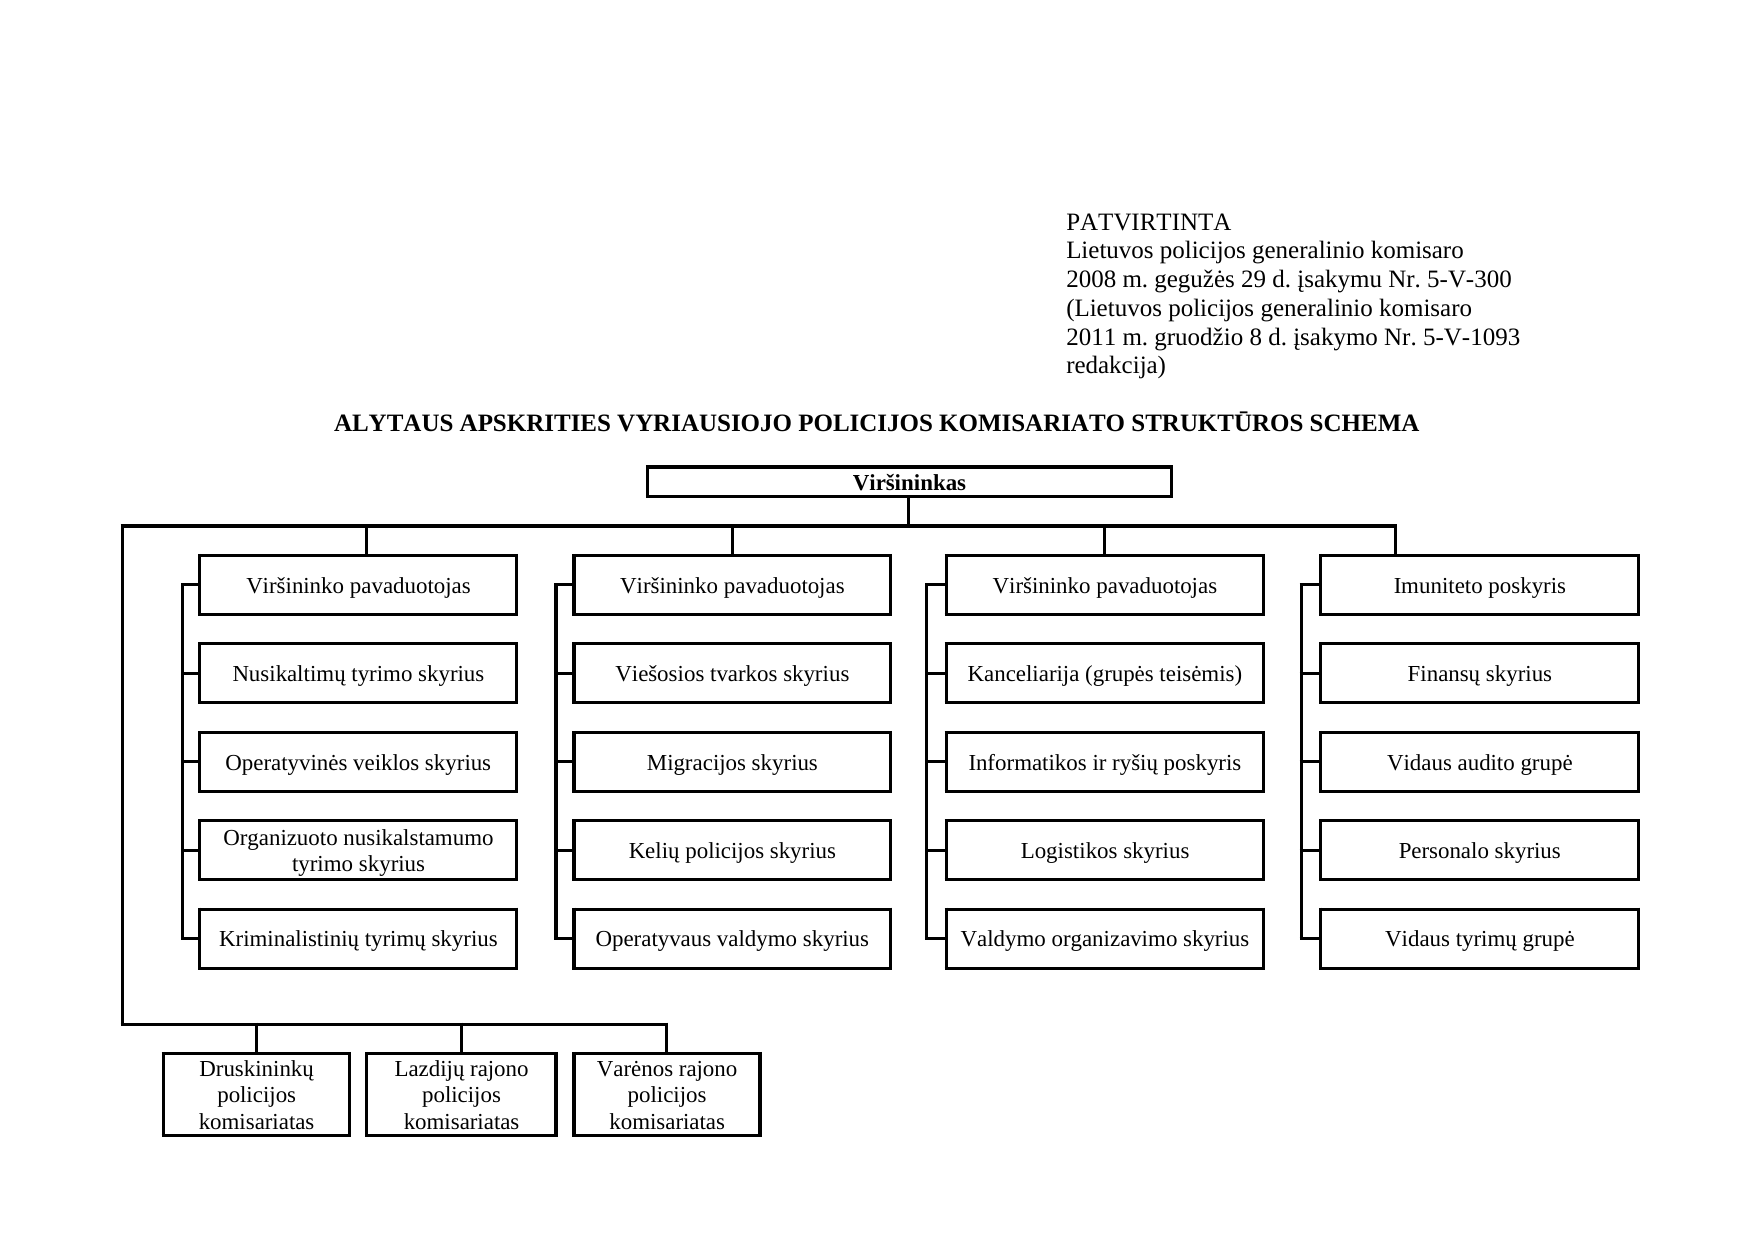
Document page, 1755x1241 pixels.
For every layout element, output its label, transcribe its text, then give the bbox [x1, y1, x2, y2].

table_header [1321, 465, 1376, 495]
table_cell [463, 1026, 556, 1052]
table_cell [518, 642, 554, 672]
table_cell [1265, 937, 1301, 967]
table_cell [1303, 675, 1319, 701]
table_cell [1321, 996, 1582, 1022]
table_cell [517, 996, 574, 1022]
table_cell Varėnos rajono policijos komisariatas [576, 1055, 758, 1134]
table_cell [892, 908, 908, 937]
table_cell [909, 878, 925, 908]
table_cell [124, 937, 163, 967]
table_cell [558, 613, 574, 642]
table_cell [734, 528, 891, 554]
table_cell [1582, 1052, 1639, 1134]
table_cell [517, 528, 574, 554]
table_cell [946, 704, 1263, 731]
table_cell [518, 908, 554, 937]
table_cell [1171, 1023, 1188, 1052]
table_cell [1582, 495, 1639, 524]
table_cell [928, 790, 946, 819]
table_cell [350, 495, 367, 524]
table_cell [517, 967, 556, 996]
table_cell [122, 495, 163, 524]
table_cell [124, 613, 163, 642]
table_cell [1489, 1023, 1582, 1052]
table_cell [558, 819, 572, 849]
table_cell [1301, 495, 1321, 524]
table_cell [124, 849, 163, 878]
text redakcija) [1066, 350, 1636, 379]
text Lietuvos policijos generalinio komisaro [1066, 235, 1636, 264]
table_cell [1321, 616, 1639, 642]
table_cell [124, 790, 163, 819]
table_cell [163, 760, 181, 790]
table_cell [892, 937, 908, 967]
table_cell [163, 554, 183, 583]
table_cell [1303, 819, 1319, 849]
table_cell [517, 613, 554, 642]
table_cell [183, 940, 198, 967]
table_cell [909, 701, 925, 731]
table_cell [928, 701, 946, 731]
table_header [1396, 465, 1582, 495]
table_cell [1303, 613, 1321, 642]
table_cell [1376, 1023, 1396, 1052]
table_cell [350, 1026, 367, 1052]
table_cell [909, 849, 925, 878]
table_cell Informatikos ir ryšių poskyris [948, 734, 1262, 790]
table_cell [928, 878, 946, 908]
table_cell [1188, 1023, 1282, 1052]
table_cell [648, 498, 907, 524]
table_cell [892, 642, 908, 672]
table_header [183, 465, 200, 495]
table_cell [946, 528, 1103, 554]
table_header Viršininkas [649, 469, 1170, 495]
table_cell [200, 528, 365, 554]
table_header [574, 465, 646, 495]
table_header [163, 465, 183, 495]
table_cell [928, 586, 945, 613]
table_cell Vidaus tyrimų grupė [1322, 911, 1637, 967]
table_cell [1303, 852, 1319, 878]
table_cell [1264, 878, 1300, 908]
table_cell [200, 495, 350, 524]
table_cell [1264, 790, 1300, 819]
table_cell [928, 642, 945, 672]
table_cell [928, 675, 945, 701]
table_cell [124, 967, 163, 996]
table_cell [1582, 996, 1639, 1022]
table_cell [1301, 967, 1321, 996]
table_cell [124, 583, 163, 613]
table_cell [1171, 1052, 1188, 1134]
table_cell [760, 1023, 779, 1052]
table_cell [892, 760, 908, 790]
table_cell [184, 675, 198, 701]
table_cell [928, 908, 945, 937]
table_cell [124, 731, 163, 760]
table_cell [184, 878, 200, 908]
table_cell [558, 731, 572, 760]
table_cell [1265, 642, 1300, 672]
table_cell Kanceliarija (grupės teisėmis) [948, 645, 1262, 701]
table_cell [556, 940, 572, 967]
table_cell Nusikaltimų tyrimo skyrius [201, 645, 515, 701]
table_cell [946, 881, 1263, 908]
table_cell [1264, 495, 1301, 524]
table_header [1582, 465, 1639, 495]
table_cell [909, 672, 925, 701]
table_header [350, 465, 367, 495]
table_cell Organizuoto nusikalstamumo tyrimo skyrius [201, 822, 515, 878]
table_header [517, 465, 556, 495]
table_cell [367, 495, 517, 524]
table_cell Operatyvaus valdymo skyrius [576, 911, 889, 967]
table_cell [1106, 528, 1263, 554]
table_cell [124, 878, 163, 908]
table_cell [1303, 908, 1319, 937]
table_cell [1303, 586, 1319, 613]
table_cell [1301, 528, 1321, 554]
table_cell [946, 616, 1263, 642]
table_cell [966, 1023, 984, 1052]
table_cell [984, 1023, 1077, 1052]
table_cell [927, 554, 945, 583]
table_cell [1303, 878, 1321, 908]
table_cell [163, 642, 181, 672]
table_cell [891, 878, 908, 908]
table_cell [892, 819, 908, 849]
table_cell [368, 528, 517, 554]
table_cell [1264, 967, 1301, 996]
table_cell [518, 554, 556, 583]
table_cell [946, 793, 1263, 819]
table_cell [1171, 495, 1188, 524]
table_cell [556, 495, 574, 524]
table_cell [1078, 1023, 1171, 1052]
table_cell [909, 554, 927, 583]
table_cell [163, 790, 181, 819]
table_cell [183, 554, 198, 583]
table_cell [124, 701, 163, 731]
table_cell [1282, 1023, 1376, 1052]
table_cell [892, 849, 908, 878]
table_cell [122, 1026, 163, 1052]
table_cell [200, 996, 517, 1022]
table_cell [556, 1026, 574, 1052]
table_cell [558, 878, 574, 908]
table_cell [518, 760, 554, 790]
table_cell [909, 996, 946, 1022]
text PATVIRTINTA [1066, 207, 1636, 235]
table_cell [1321, 528, 1376, 554]
table_cell [780, 1023, 872, 1052]
table_cell Kelių policijos skyrius [576, 822, 889, 878]
table_cell [184, 731, 198, 760]
table_cell Viršininko pavaduotojas [201, 557, 515, 613]
table_cell [163, 878, 181, 908]
table_cell [928, 613, 946, 642]
table_cell [873, 1023, 966, 1052]
text (Lietuvos policijos generalinio komisaro [1066, 293, 1636, 322]
table_cell [1396, 495, 1582, 524]
table_cell [1301, 940, 1319, 967]
table_cell [556, 554, 572, 583]
table_cell [367, 1026, 460, 1052]
table_cell [124, 996, 163, 1022]
table_cell [518, 731, 554, 760]
table_cell [124, 819, 163, 849]
table_cell [163, 613, 181, 642]
table_cell [574, 793, 891, 819]
table_cell [163, 583, 181, 613]
table_cell [124, 760, 163, 790]
table_cell [1303, 790, 1321, 819]
table_cell [184, 819, 198, 849]
table_cell [200, 881, 517, 908]
table_cell [518, 937, 556, 967]
table_cell [946, 970, 1263, 996]
table_cell [200, 704, 517, 731]
table_cell [1321, 495, 1376, 524]
table_cell [668, 1023, 760, 1052]
table_cell [163, 672, 181, 701]
table_cell [163, 849, 181, 878]
table_cell [891, 996, 908, 1022]
table_cell [558, 675, 572, 701]
table_cell [928, 819, 945, 849]
table_cell [1265, 554, 1301, 583]
table_cell [184, 586, 198, 613]
table_cell [258, 1026, 350, 1052]
table_cell [558, 586, 572, 613]
table_cell [163, 1026, 255, 1052]
table_cell [891, 528, 946, 554]
table_cell [124, 642, 163, 672]
table_cell [909, 642, 925, 672]
table_cell [574, 970, 891, 996]
table_cell [518, 819, 554, 849]
table_cell [574, 495, 647, 524]
table_cell [780, 1052, 966, 1134]
table_cell Logistikos skyrius [948, 822, 1262, 878]
table_cell [910, 498, 1171, 524]
table_cell [984, 1052, 1171, 1134]
table_cell Personalo skyrius [1322, 822, 1637, 878]
table_cell [517, 878, 554, 908]
table_cell [200, 793, 517, 819]
table_cell [558, 763, 572, 790]
table_cell [1396, 1023, 1489, 1052]
table_header [122, 465, 163, 495]
table_cell [1397, 524, 1582, 554]
table_cell [518, 583, 554, 613]
table_cell Operatyvinės veiklos skyrius [201, 734, 515, 790]
table_cell [124, 528, 200, 554]
table_cell [184, 642, 198, 672]
table_header [200, 465, 350, 495]
table_cell [163, 996, 200, 1022]
table_cell [966, 1052, 984, 1134]
table_cell [909, 937, 927, 967]
table_cell [517, 495, 556, 524]
table_cell Migracijos skyrius [576, 734, 889, 790]
table_cell [909, 908, 925, 937]
table_cell [1264, 701, 1300, 731]
table_cell [1321, 970, 1639, 996]
table_cell [1265, 672, 1300, 701]
table_cell Viršininko pavaduotojas [576, 557, 889, 613]
table_cell [122, 1052, 162, 1134]
table_cell [892, 672, 908, 701]
table_cell [1376, 1052, 1396, 1134]
table_cell [1321, 704, 1639, 731]
table_cell Finansų skyrius [1322, 645, 1637, 701]
table_cell [183, 495, 200, 524]
text ALYTAUS APSKRITIES VYRIAUSIOJO POLICIJOS KOMISARIATO STRUKTŪROS SCHEMA [118, 408, 1636, 437]
table_cell [558, 908, 572, 937]
table_cell [927, 940, 945, 967]
table_cell [558, 852, 572, 878]
table_cell [556, 967, 574, 996]
table_cell [1264, 613, 1300, 642]
table_cell [1321, 881, 1639, 908]
table_cell Druskininkų policijos komisariatas [165, 1055, 348, 1134]
table_cell [1188, 1052, 1376, 1134]
table_cell [892, 554, 908, 583]
table_cell [163, 701, 181, 731]
table_cell [1265, 819, 1300, 849]
table_cell [184, 701, 200, 731]
table_cell [762, 1052, 779, 1134]
table_cell Valdymo organizavimo skyrius [948, 911, 1262, 967]
table_cell [1303, 701, 1321, 731]
table_cell [892, 583, 908, 613]
table_cell Viešosios tvarkos skyrius [576, 645, 889, 701]
text 2011 m. gruodžio 8 d. įsakymo Nr. 5-V-1093 [1066, 322, 1636, 350]
table_cell [558, 790, 574, 819]
table_header [1188, 465, 1263, 495]
table_cell [517, 790, 554, 819]
table_cell [891, 701, 908, 731]
table_cell [574, 704, 891, 731]
table_cell [184, 763, 198, 790]
table_cell [928, 763, 945, 790]
table_cell [574, 881, 891, 908]
table_cell Lazdijų rajono policijos komisariatas [368, 1055, 554, 1134]
table_cell [184, 790, 200, 819]
table_cell [1301, 554, 1319, 583]
table_cell [909, 613, 925, 642]
table_cell [1265, 760, 1300, 790]
table_header [1376, 465, 1396, 495]
table_cell [163, 819, 181, 849]
table_cell [574, 616, 891, 642]
table_cell [1582, 524, 1639, 554]
table_header [1173, 465, 1188, 495]
table_cell [200, 616, 517, 642]
table_cell [200, 970, 517, 996]
table_cell [891, 613, 908, 642]
table_header [1301, 465, 1321, 495]
table_cell Vidaus audito grupė [1322, 734, 1637, 790]
table_cell [574, 996, 891, 1022]
table_cell [1303, 731, 1319, 760]
table_header [556, 465, 574, 495]
table_cell [1321, 793, 1639, 819]
table_cell [574, 528, 731, 554]
table_cell Imuniteto poskyris [1322, 557, 1637, 613]
table_cell [909, 731, 925, 760]
table_cell [1303, 642, 1319, 672]
table_cell [891, 967, 908, 996]
table_cell [1264, 996, 1321, 1022]
table_cell [163, 731, 181, 760]
table_cell [574, 1026, 665, 1052]
table_cell [1265, 849, 1300, 878]
table_cell [928, 852, 945, 878]
table_cell [1188, 495, 1263, 524]
table_cell Viršininko pavaduotojas [948, 557, 1262, 613]
table_cell [351, 1052, 365, 1134]
table_cell [1303, 763, 1319, 790]
table_cell [518, 849, 554, 878]
table_cell [1265, 908, 1300, 937]
table_cell [909, 790, 925, 819]
table_cell [163, 908, 181, 937]
table_cell [518, 672, 554, 701]
text 2008 m. gegužės 29 d. įsakymu Nr. 5-V-300 [1066, 264, 1636, 293]
table_cell [928, 731, 945, 760]
table_cell [909, 760, 925, 790]
table_cell [909, 819, 925, 849]
table_cell [124, 908, 163, 937]
table_cell [163, 937, 183, 967]
table_cell [184, 613, 200, 642]
table_cell [1264, 528, 1301, 554]
table_cell [1582, 1023, 1639, 1052]
table_cell [1265, 731, 1300, 760]
table_cell [124, 672, 163, 701]
table_header [1264, 465, 1301, 495]
table_cell [946, 996, 1263, 1022]
table_cell [909, 967, 946, 996]
table_cell [1376, 528, 1394, 554]
table_cell [1396, 1052, 1582, 1134]
table_cell [1376, 495, 1396, 524]
table_header [367, 465, 517, 495]
table_cell [909, 583, 925, 613]
table_cell [558, 701, 574, 731]
table_cell [163, 495, 183, 524]
table_cell [891, 790, 908, 819]
table_cell [184, 908, 198, 937]
table_cell [558, 1052, 572, 1134]
table_cell [892, 731, 908, 760]
table_cell [163, 967, 200, 996]
table_cell [1265, 583, 1300, 613]
table_cell [184, 852, 198, 878]
table_cell Kriminalistinių tyrimų skyrius [201, 911, 515, 967]
table_cell [558, 642, 572, 672]
table_cell [124, 554, 163, 583]
table_cell [517, 701, 554, 731]
